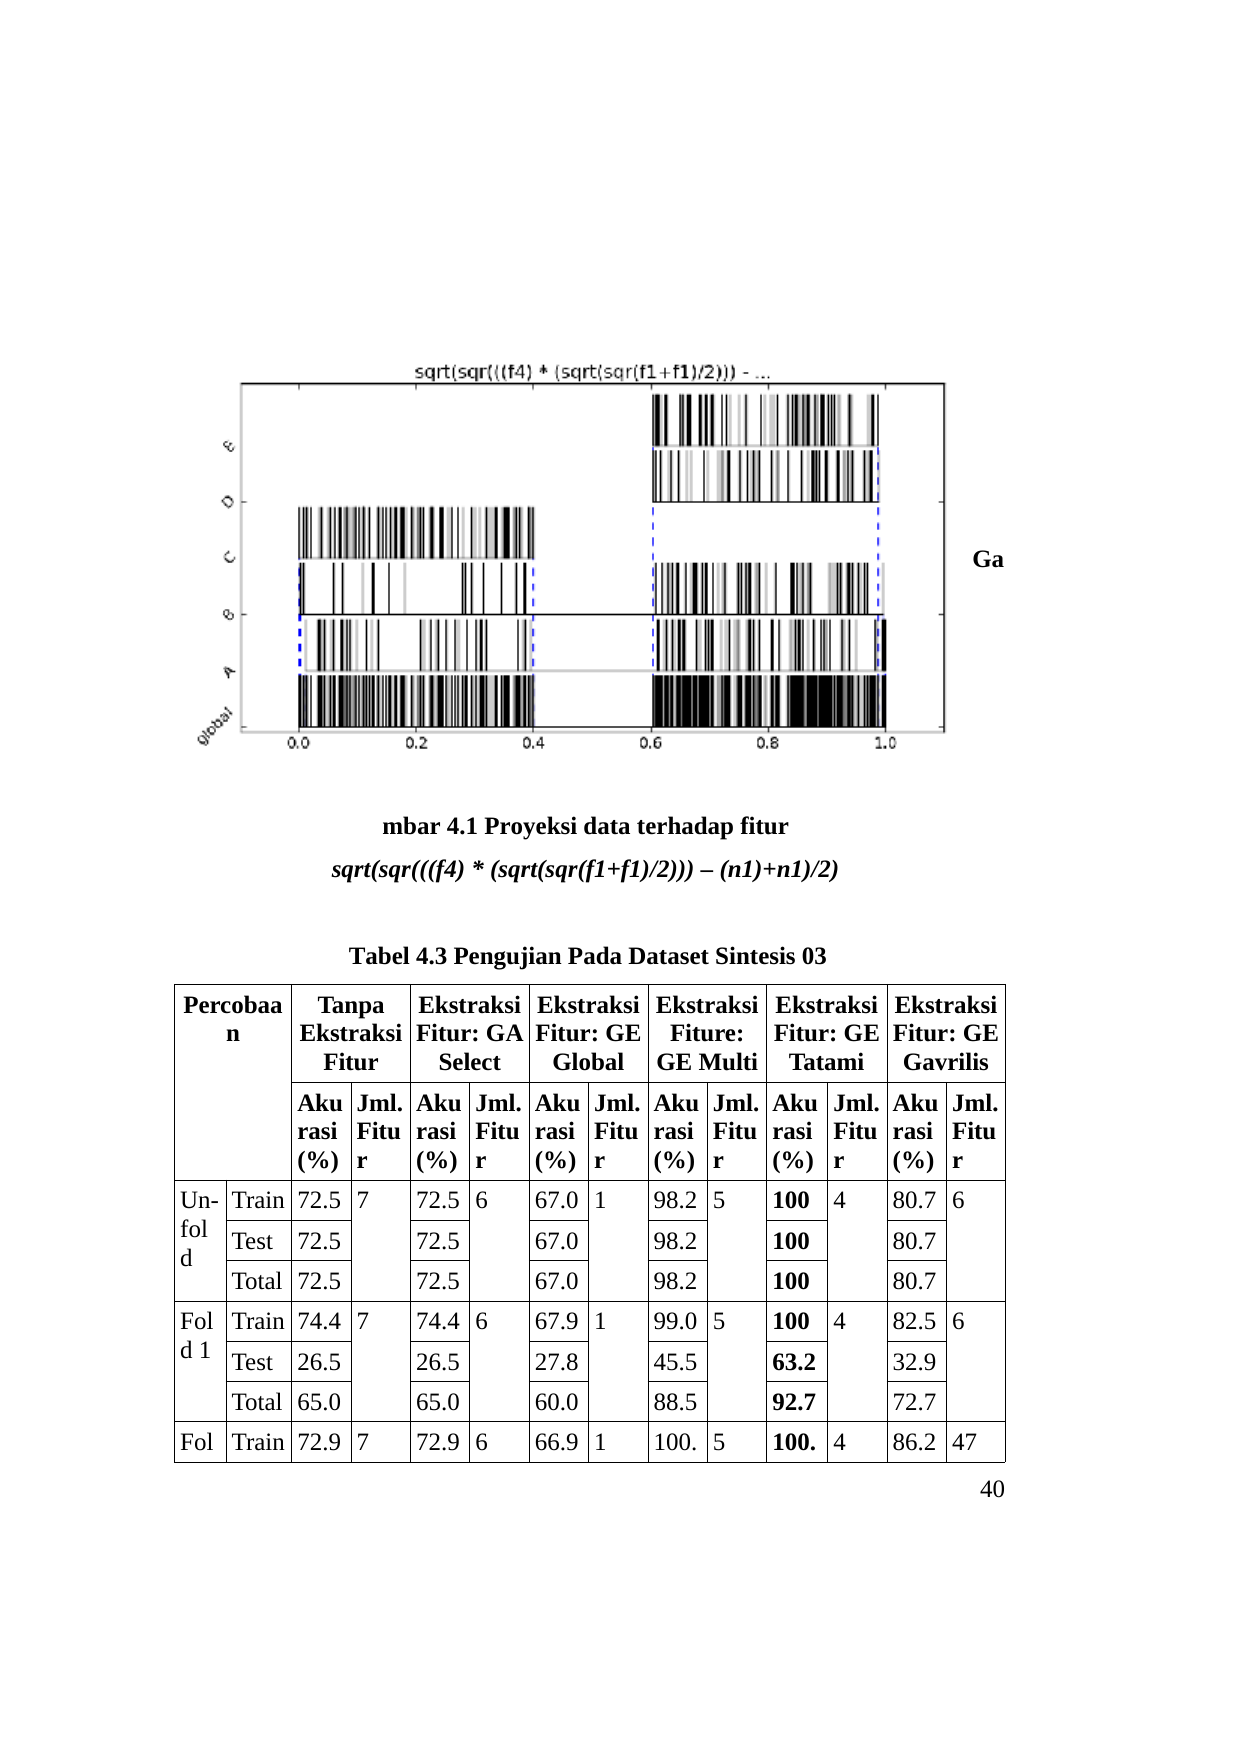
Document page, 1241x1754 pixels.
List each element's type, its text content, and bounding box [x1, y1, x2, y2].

table_cell 6 [470, 1422, 529, 1462]
table_cell 65.0 [292, 1382, 351, 1421]
table_cell 100 [767, 1221, 827, 1260]
table_cell 80.7 [888, 1221, 946, 1260]
table_cell Train [227, 1302, 291, 1341]
table_cell 72.5 [411, 1181, 469, 1220]
table_cell 88.5 [649, 1382, 707, 1421]
table_header Ekstraksi Fitur: GE Gavrilis [888, 985, 1005, 1082]
table_cell 72.5 [411, 1261, 469, 1301]
table_cell 6 [947, 1181, 1005, 1301]
table_cell 32.9 [888, 1342, 946, 1381]
table_cell 72.9 [292, 1422, 351, 1462]
table_cell 4 [828, 1422, 887, 1462]
table_cell 80.7 [888, 1181, 946, 1220]
table_cell 5 [708, 1302, 766, 1421]
table_cell 7 [352, 1181, 410, 1301]
table_cell 67.9 [530, 1302, 588, 1341]
table_cell Jml. Fitur [947, 1083, 1005, 1179]
table_cell 63.2 [767, 1342, 827, 1381]
table_cell 98.2 [649, 1181, 707, 1220]
table_header Ekstraksi Fitur: GE Tatami [767, 985, 887, 1082]
table_cell 72.7 [888, 1382, 946, 1421]
table_cell 92.7 [767, 1382, 827, 1421]
table_cell 72.5 [411, 1221, 469, 1260]
table_cell 98.2 [649, 1261, 707, 1301]
table_cell 1 [589, 1422, 648, 1462]
table_cell Train [227, 1181, 291, 1220]
table_cell Jml. Fitur [828, 1083, 887, 1179]
table_cell Akurasi (%) [530, 1083, 588, 1179]
table_cell Akurasi (%) [292, 1083, 351, 1179]
table_cell Fold 1 [175, 1302, 226, 1421]
table_cell 98.2 [649, 1221, 707, 1260]
table_cell 66.9 [530, 1422, 588, 1462]
table_cell 45.5 [649, 1342, 707, 1381]
table_cell 4 [828, 1181, 887, 1301]
table_cell Test [227, 1221, 291, 1260]
table_cell Jml. Fitur [470, 1083, 529, 1179]
table_cell Un-fold [175, 1181, 226, 1301]
table_cell 80.7 [888, 1261, 946, 1301]
table_cell Fol [175, 1422, 226, 1462]
table_cell 72.5 [292, 1181, 351, 1220]
table_cell Jml. Fitur [352, 1083, 410, 1179]
table_cell 65.0 [411, 1382, 469, 1421]
table_cell 100. [767, 1422, 827, 1462]
table_cell 100 [767, 1261, 827, 1301]
table_cell 100 [767, 1302, 827, 1341]
table_cell 72.5 [292, 1221, 351, 1260]
table_cell 60.0 [530, 1382, 588, 1421]
text Tabel 4.3 Pengujian Pada Dataset Sintesis 03 [169, 941, 1005, 969]
table_cell 7 [352, 1422, 410, 1462]
table_cell Akurasi (%) [767, 1083, 827, 1179]
table_cell 26.5 [292, 1342, 351, 1381]
table_cell 1 [589, 1181, 648, 1301]
table_cell 1 [589, 1302, 648, 1421]
table_cell 100 [767, 1181, 827, 1220]
table_cell 74.4 [411, 1302, 469, 1341]
table_cell Akurasi (%) [649, 1083, 707, 1179]
table_cell Train [227, 1422, 291, 1462]
table_cell Akurasi (%) [411, 1083, 469, 1179]
table_cell 7 [352, 1302, 410, 1421]
text Gambar 4.1 Proyeksi data terhadap fitur sqrt(sqr(((f4) * (sqrt(sqr(f1+f1)/2))) – (n1)+n1)/2) [171, 797, 1005, 883]
table_cell 6 [470, 1302, 529, 1421]
table_cell 82.5 [888, 1302, 946, 1341]
table_header Tanpa Ekstraksi Fitur [292, 985, 410, 1082]
table_cell 99.0 [649, 1302, 707, 1341]
table_cell 6 [947, 1302, 1005, 1421]
table_cell Jml. Fitur [708, 1083, 766, 1179]
table_header Percobaan [175, 985, 291, 1179]
table_cell 72.9 [411, 1422, 469, 1462]
table_cell 5 [708, 1422, 766, 1462]
table_cell 47 [947, 1422, 1005, 1462]
table_cell 4 [828, 1302, 887, 1421]
table_cell Test [227, 1342, 291, 1381]
table_cell 86.2 [888, 1422, 946, 1462]
table_cell Akurasi (%) [888, 1083, 946, 1179]
table_cell Jml. Fitur [589, 1083, 648, 1179]
table_cell 100. [649, 1422, 707, 1462]
table_cell 5 [708, 1181, 766, 1301]
table_cell 27.8 [530, 1342, 588, 1381]
table_header Ekstraksi Fitur: GE Global [530, 985, 648, 1082]
table_cell 6 [470, 1181, 529, 1301]
table_cell 74.4 [292, 1302, 351, 1341]
table_header Ekstraksi Fitur: GA Select [411, 985, 529, 1082]
table_cell Total [227, 1261, 291, 1301]
table_cell 72.5 [292, 1261, 351, 1301]
table_cell 26.5 [411, 1342, 469, 1381]
table_header Ekstraksi Fiture: GE Multi [649, 985, 766, 1082]
picture [171, 338, 972, 797]
table_cell Total [227, 1382, 291, 1421]
table_cell 67.0 [530, 1221, 588, 1260]
table_cell 67.0 [530, 1181, 588, 1220]
table_cell 67.0 [530, 1261, 588, 1301]
